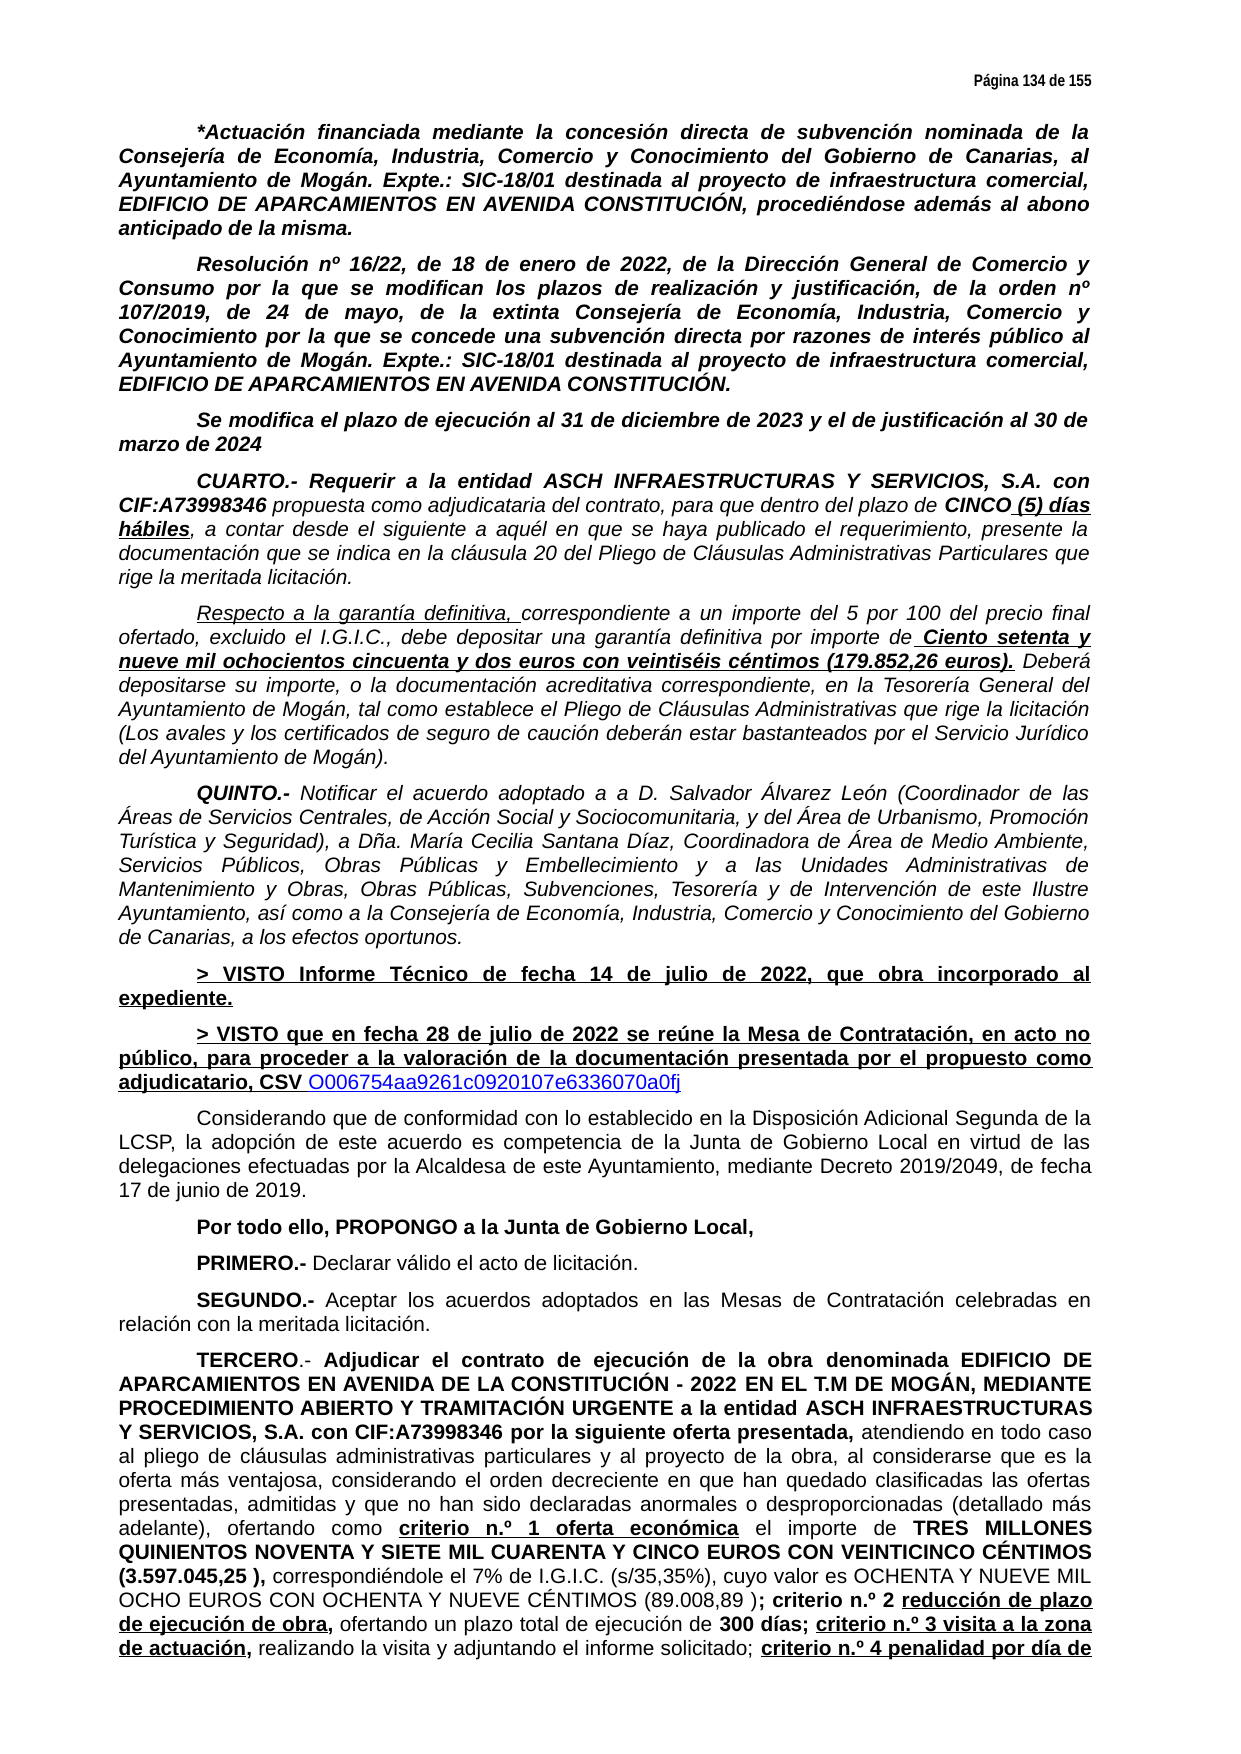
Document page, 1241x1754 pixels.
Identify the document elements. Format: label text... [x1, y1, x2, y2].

text Se modifica el plazo de ejecución al 31 de diciembre de 2023 y el de justificación al 30 de marzo de 2024 [118, 408, 1092, 456]
text PRIMERO.- Declarar válido el acto de licitación. [118, 1251, 1092, 1275]
text > VISTO Informe Técnico de fecha 14 de julio de 2022, que obra incorporado al expediente. [118, 961, 1092, 1009]
text TERCERO.- Adjudicar el contrato de ejecución de la obra denominada EDIFICIO DE APARCAMIENTOS EN AVENIDA DE LA CONSTITUCIÓN - 2022 EN EL T.M DE MOGÁN, MEDIANTE PROCEDIMIENTO ABIERTO Y TRAMITACIÓN URGENTE a la entidad ASCH INFRAESTRUCTURAS Y SERVICIOS, S.A. con CIF:A73998346 por la siguiente oferta presentada, atendiendo en todo caso al pliego de cláusulas administrativas particulares y al proyecto de la obra, al considerarse que es la oferta más ventajosa, considerando el orden decreciente en que han quedado clasificadas las ofertas presentadas, admitidas y que no han sido declaradas anormales o desproporcionadas (detallado más adelante), ofertando como criterio n.º 1 oferta económica el importe de TRES MILLONES QUINIENTOS NOVENTA Y SIETE MIL CUARENTA Y CINCO EUROS CON VEINTICINCO CÉNTIMOS (3.597.045,25 ), correspondiéndole el 7% de I.G.I.C. (s/35,35%), cuyo valor es OCHENTA Y NUEVE MIL OCHO EUROS CON OCHENTA Y NUEVE CÉNTIMOS (89.008,89 ); criterio n.º 2 reducción de plazo de ejecución de obra, ofertando un plazo total de ejecución de 300 días; criterio n.º 3 visita a la zona de actuación, realizando la visita y adjuntando el informe solicitado; criterio n.º 4 penalidad por día de [118, 1348, 1092, 1659]
text QUINTO.- Notificar el acuerdo adoptado a a D. Salvador Álvarez León (Coordinador de las Áreas de Servicios Centrales, de Acción Social y Sociocomunitaria, y del Área de Urbanismo, Promoción Turística y Seguridad), a Dña. María Cecilia Santana Díaz, Coordinadora de Área de Medio Ambiente, Servicios Públicos, Obras Públicas y Embellecimiento y a las Unidades Administrativas de Mantenimiento y Obras, Obras Públicas, Subvenciones, Tesorería y de Intervención de este Ilustre Ayuntamiento, así como a la Consejería de Economía, Industria, Comercio y Conocimiento del Gobierno de Canarias, a los efectos oportunos. [118, 781, 1092, 949]
text Considerando que de conformidad con lo establecido en la Disposición Adicional Segunda de la LCSP, la adopción de este acuerdo es competencia de la Junta de Gobierno Local en virtud de las delegaciones efectuadas por la Alcaldesa de este Ayuntamiento, mediante Decreto 2019/2049, de fecha 17 de junio de 2019. [118, 1106, 1092, 1202]
text CUARTO.- Requerir a la entidad ASCH INFRAESTRUCTURAS Y SERVICIOS, S.A. con CIF:A73998346 propuesta como adjudicataria del contrato, para que dentro del plazo de CINCO (5) días hábiles, a contar desde el siguiente a aquél en que se haya publicado el requerimiento, presente la documentación que se indica en la cláusula 20 del Pliego de Cláusulas Administrativas Particulares que rige la meritada licitación. [118, 469, 1092, 588]
text Resolución nº 16/22, de 18 de enero de 2022, de la Dirección General de Comercio y Consumo por la que se modifican los plazos de realización y justificación, de la orden nº 107/2019, de 24 de mayo, de la extinta Consejería de Economía, Industria, Comercio y Conocimiento por la que se concede una subvención directa por razones de interés público al Ayuntamiento de Mogán. Expte.: SIC-18/01 destinada al proyecto de infraestructura comercial, EDIFICIO DE APARCAMIENTOS EN AVENIDA CONSTITUCIÓN. [118, 252, 1092, 396]
text SEGUNDO.- Aceptar los acuerdos adoptados en las Mesas de Contratación celebradas en relación con la meritada licitación. [118, 1287, 1092, 1335]
text adjudicatario, CSV O006754aa9261c0920107e6336070a0fj [118, 1068, 1092, 1094]
text *Actuación financiada mediante la concesión directa de subvención nominada de la Consejería de Economía, Industria, Comercio y Conocimiento del Gobierno de Canarias, al Ayuntamiento de Mogán. Expte.: SIC-18/01 destinada al proyecto de infraestructura comercial, EDIFICIO DE APARCAMIENTOS EN AVENIDA CONSTITUCIÓN, procediéndose además al abono anticipado de la misma. [118, 120, 1092, 239]
text Por todo ello, PROPONGO a la Junta de Gobierno Local, [118, 1214, 1092, 1238]
text > VISTO que en fecha 28 de julio de 2022 se reúne la Mesa de Contratación, en acto no público, para proceder a la valoración de la documentación presentada por el propuesto como [118, 1022, 1092, 1067]
text Respecto a la garantía definitiva, correspondiente a un importe del 5 por 100 del precio final ofertado, excluido el I.G.I.C., debe depositar una garantía definitiva por importe de Ciento setenta y nueve mil ochocientos cincuenta y dos euros con veintiséis céntimos (179.852,26 euros). Deberá depositarse su importe, o la documentación acreditativa correspondiente, en la Tesorería General del Ayuntamiento de Mogán, tal como establece el Pliego de Cláusulas Administrativas que rige la licitación (Los avales y los certificados de seguro de caución deberán estar bastanteados por el Servicio Jurídico del Ayuntamiento de Mogán). [118, 601, 1092, 769]
